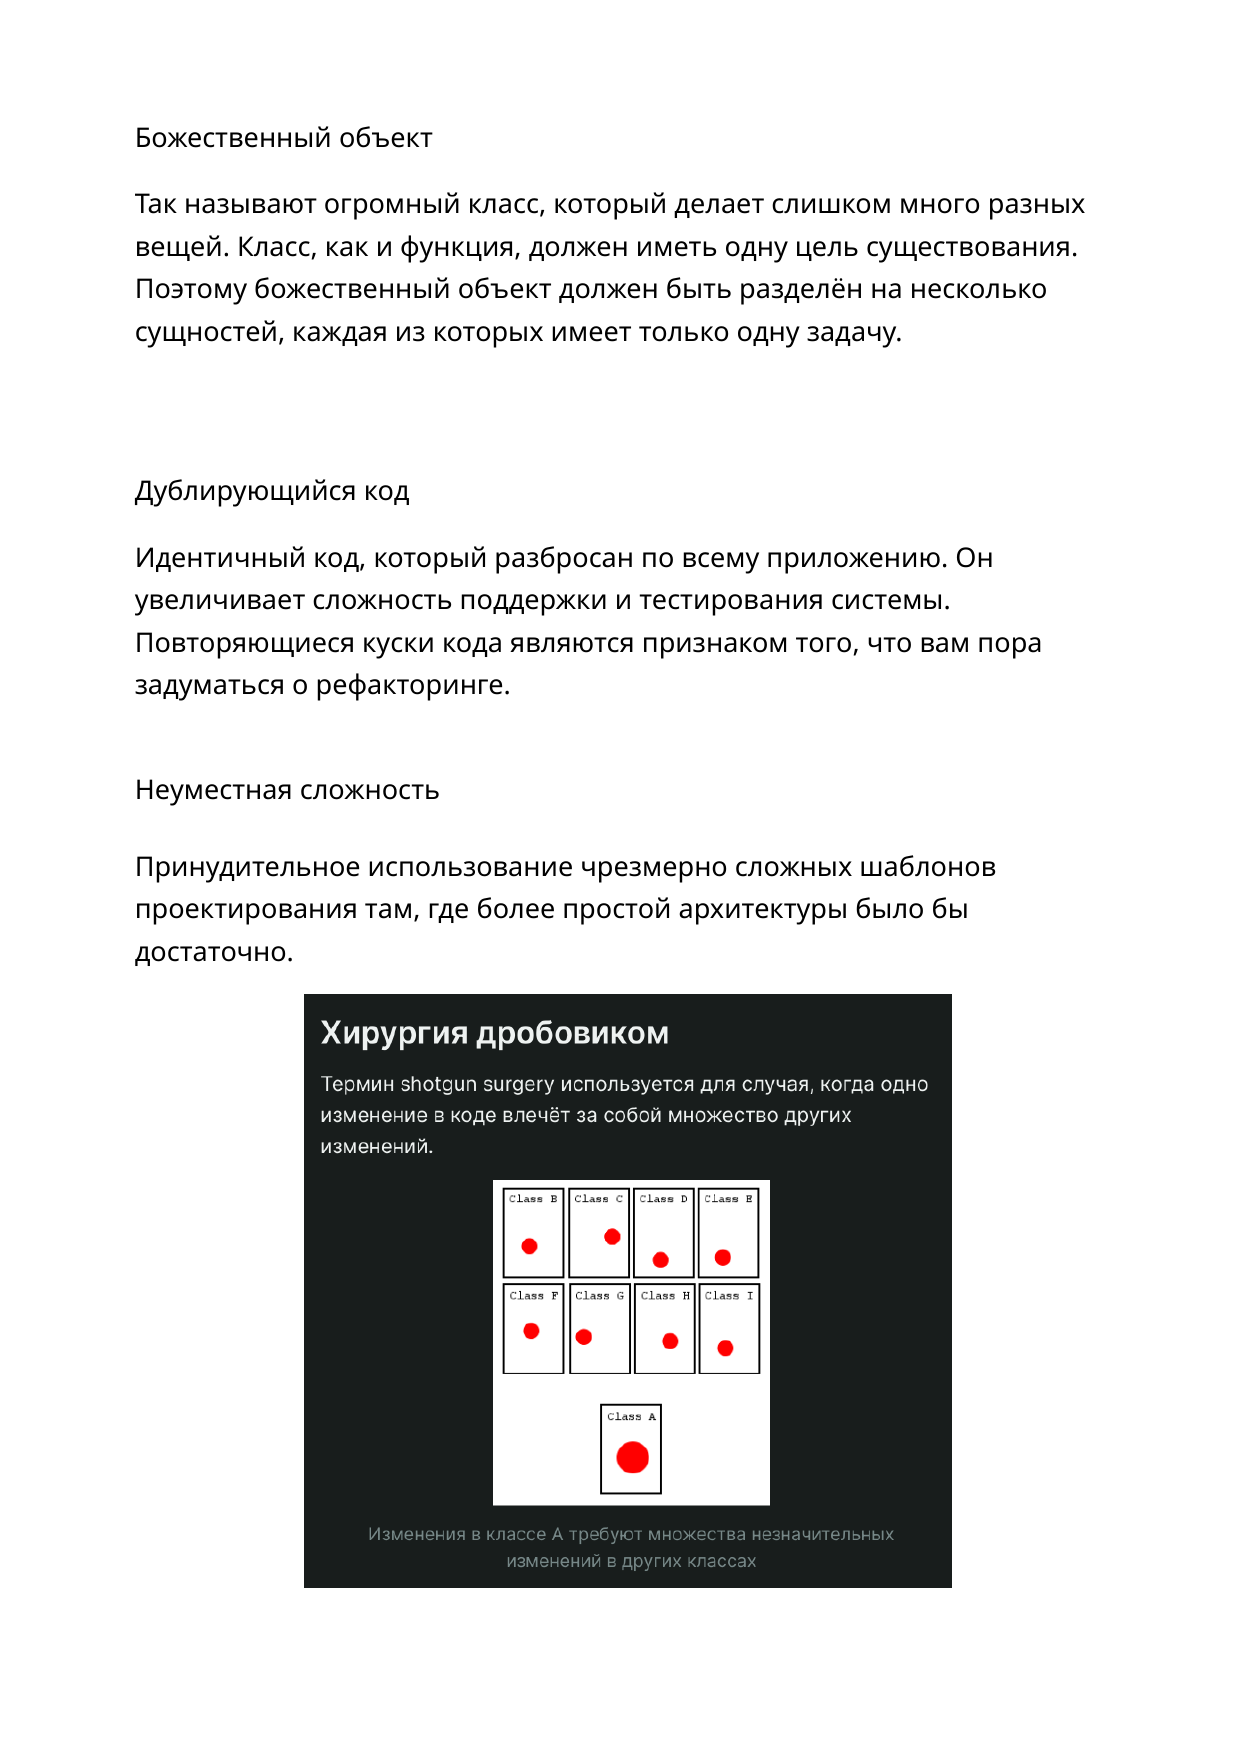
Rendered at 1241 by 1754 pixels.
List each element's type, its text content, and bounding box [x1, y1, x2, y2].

picture [304, 994, 952, 1588]
text Принудительное использование чрезмерно сложных шаблонов проектирования там, где более простой архитектуры было бы достаточно. [134, 847, 1121, 969]
subtitle Божественный объект [134, 118, 1121, 155]
text Так называют огромный класс, который делает слишком много разных вещей. Класс, как и функция, должен иметь одну цель существования. Поэтому божественный объект должен быть разделён на несколько сущностей, каждая из которых имеет только одну задачу. [134, 185, 1121, 349]
subtitle Дублирующийся код [134, 472, 1121, 508]
text Идентичный код, который разбросан по всему приложению. Он увеличивает сложность поддержки и тестирования системы. Повторяющиеся куски кода являются признаком того, что вам пора задуматься о рефакторинге. [134, 538, 1121, 702]
text Неуместная сложность [134, 728, 1121, 807]
